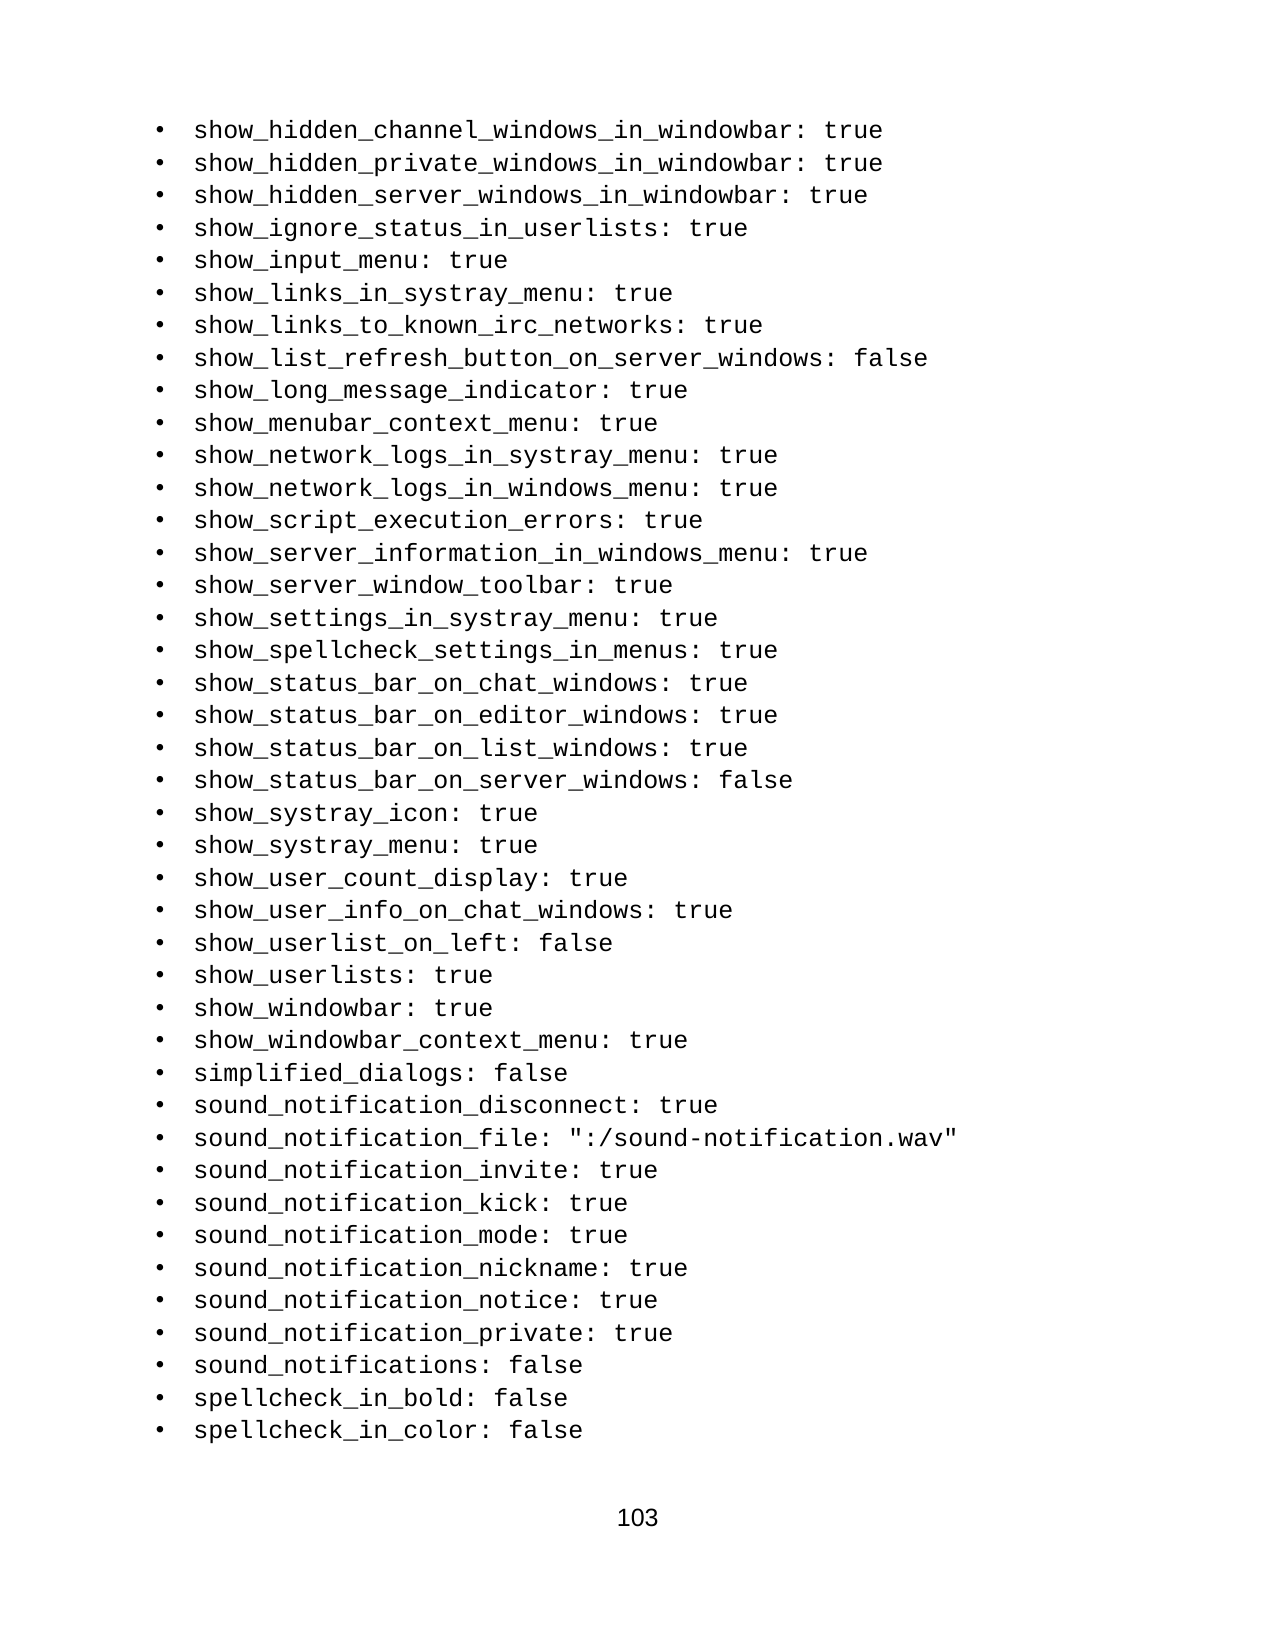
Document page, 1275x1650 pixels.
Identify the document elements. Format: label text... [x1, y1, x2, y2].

list show_settings_in_systray_menu: true [156, 606, 1157, 634]
list show_ignore_status_in_userlists: true [156, 216, 1157, 244]
list sound_notification_disconnect: true [156, 1093, 1157, 1121]
list sound_notification_notice: true [156, 1288, 1157, 1316]
list show_userlists: true [156, 963, 1157, 991]
list show_long_message_indicator: true [156, 378, 1157, 406]
list show_links_to_known_irc_networks: true [156, 313, 1157, 341]
list show_systray_menu: true [156, 833, 1157, 861]
list spellcheck_in_color: false [156, 1418, 1157, 1446]
list sound_notification_invite: true [156, 1158, 1157, 1186]
list show_status_bar_on_server_windows: false [156, 768, 1157, 796]
list sound_notification_private: true [156, 1321, 1157, 1349]
list show_systray_icon: true [156, 801, 1157, 829]
list show_server_window_toolbar: true [156, 573, 1157, 601]
list show_windowbar_context_menu: true [156, 1028, 1157, 1056]
list show_network_logs_in_windows_menu: true [156, 476, 1157, 504]
list show_hidden_channel_windows_in_windowbar: true [156, 118, 1157, 146]
list show_status_bar_on_chat_windows: true [156, 671, 1157, 699]
list show_server_information_in_windows_menu: true [156, 541, 1157, 569]
list show_network_logs_in_systray_menu: true [156, 443, 1157, 471]
list show_status_bar_on_editor_windows: true [156, 703, 1157, 731]
list simplified_dialogs: false [156, 1061, 1157, 1089]
list sound_notification_file: ":/sound-notification.wav" [156, 1126, 1157, 1154]
list show_list_refresh_button_on_server_windows: false [156, 346, 1157, 374]
list sound_notifications: false [156, 1353, 1157, 1381]
list show_script_execution_errors: true [156, 508, 1157, 536]
list show_userlist_on_left: false [156, 931, 1157, 959]
list show_hidden_server_windows_in_windowbar: true [156, 183, 1157, 211]
list sound_notification_kick: true [156, 1191, 1157, 1219]
list show_spellcheck_settings_in_menus: true [156, 638, 1157, 666]
list show_input_menu: true [156, 248, 1157, 276]
list spellcheck_in_bold: false [156, 1386, 1157, 1414]
list show_windowbar: true [156, 996, 1157, 1024]
list sound_notification_mode: true [156, 1223, 1157, 1251]
list show_status_bar_on_list_windows: true [156, 736, 1157, 764]
list show_menubar_context_menu: true [156, 411, 1157, 439]
list show_hidden_private_windows_in_windowbar: true [156, 151, 1157, 179]
list sound_notification_nickname: true [156, 1256, 1157, 1284]
list show_user_info_on_chat_windows: true [156, 898, 1157, 926]
list show_user_count_display: true [156, 866, 1157, 894]
list show_links_in_systray_menu: true [156, 281, 1157, 309]
